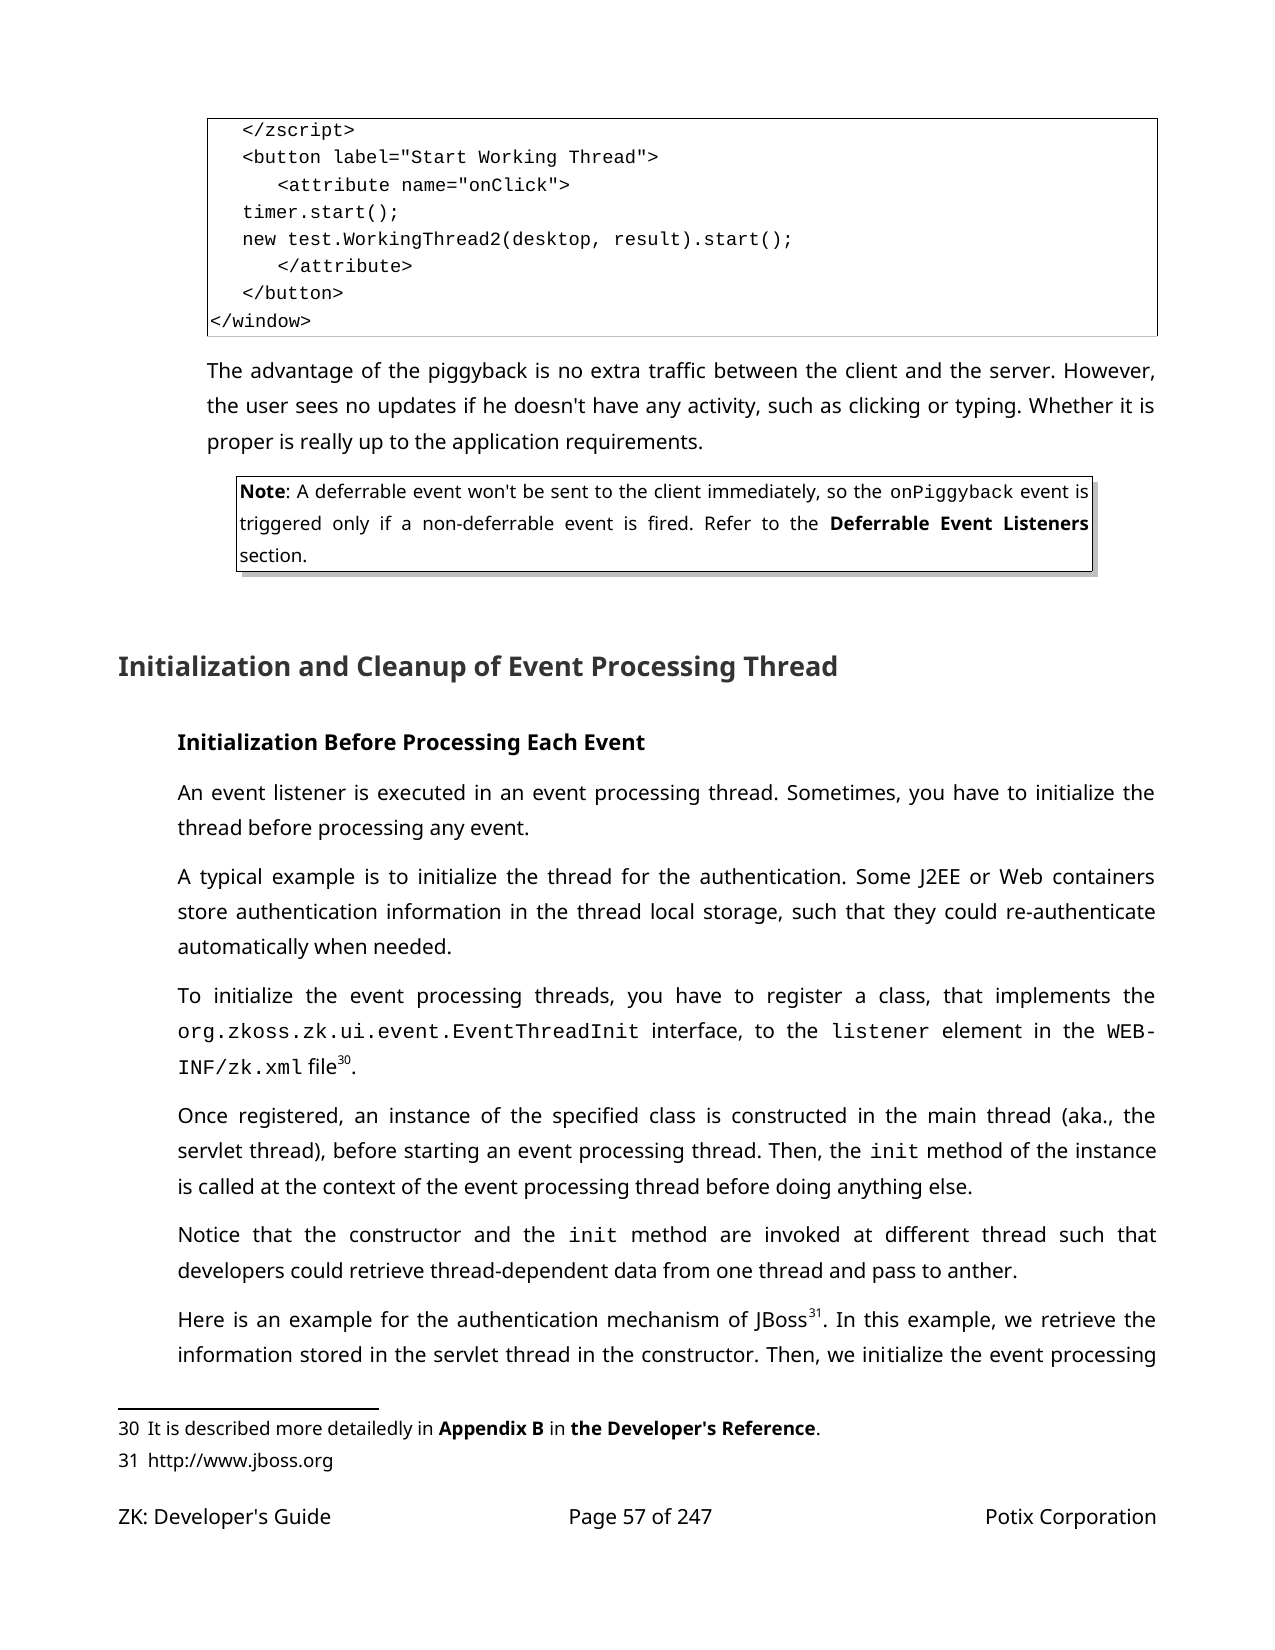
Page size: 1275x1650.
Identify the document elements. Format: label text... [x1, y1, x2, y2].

text </button> [208, 281, 1157, 306]
text </zscript> [208, 119, 1157, 142]
text <button label="Start Working Thread"> [208, 145, 1157, 169]
text </window> [208, 308, 1157, 336]
text timer.start(); [208, 200, 1157, 224]
text A typical example is to initialize the thread for the authentication. Some J2EE or Web containers store authentication information in the thread local storage, such that they could re-authenticate automatically when needed. [177, 862, 1157, 961]
subtitle Initialization Before Processing Each Event [177, 727, 1157, 757]
text The advantage of the piggyback is no extra traffic between the client and the server. However, the user sees no updates if he doesn't have any activity, such as clicking or typing. Whether it is proper is really up to the application requirements. [207, 356, 1157, 455]
text Here is an example for the authentication mechanism of JBoss. In this example, we retrieve the information stored in the servlet thread in the constructor. Then, we initialize the event processing [177, 1305, 1157, 1368]
text Note: A deferrable event won't be sent to the client immediately, so the onPiggyback event is triggered only if a non-deferrable event is fired. Refer to the Deferrable Event Listeners section. [237, 477, 1092, 571]
text To initialize the event processing threads, you have to register a class, that implements the org.zkoss.zk.ui.event.EventThreadInit interface, to the listener element in the WEB-INF/zk.xml file. [177, 981, 1157, 1080]
text An event listener is executed in an event processing thread. Sometimes, you have to initialize the thread before processing any event. [177, 778, 1157, 841]
text </attribute> [208, 254, 1157, 278]
text http://www.jboss.org [118, 1447, 1157, 1473]
text <attribute name="onClick"> [208, 172, 1157, 197]
text Once registered, an instance of the specified class is constructed in the main thread (aka., the servlet thread), before starting an event processing thread. Then, the init method of the instance is called at the context of the event processing thread before doing anything else. [177, 1101, 1157, 1200]
text new test.WorkingThread2(desktop, result).start(); [208, 227, 1157, 251]
subtitle Initialization and Cleanup of Event Processing Thread [118, 648, 1157, 685]
text Notice that the constructor and the init method are invoked at different thread such that developers could retrieve thread-dependent data from one thread and pass to anther. [177, 1221, 1157, 1284]
text It is described more detailedly in Appendix B in the Developer's Reference. [118, 1416, 1157, 1441]
